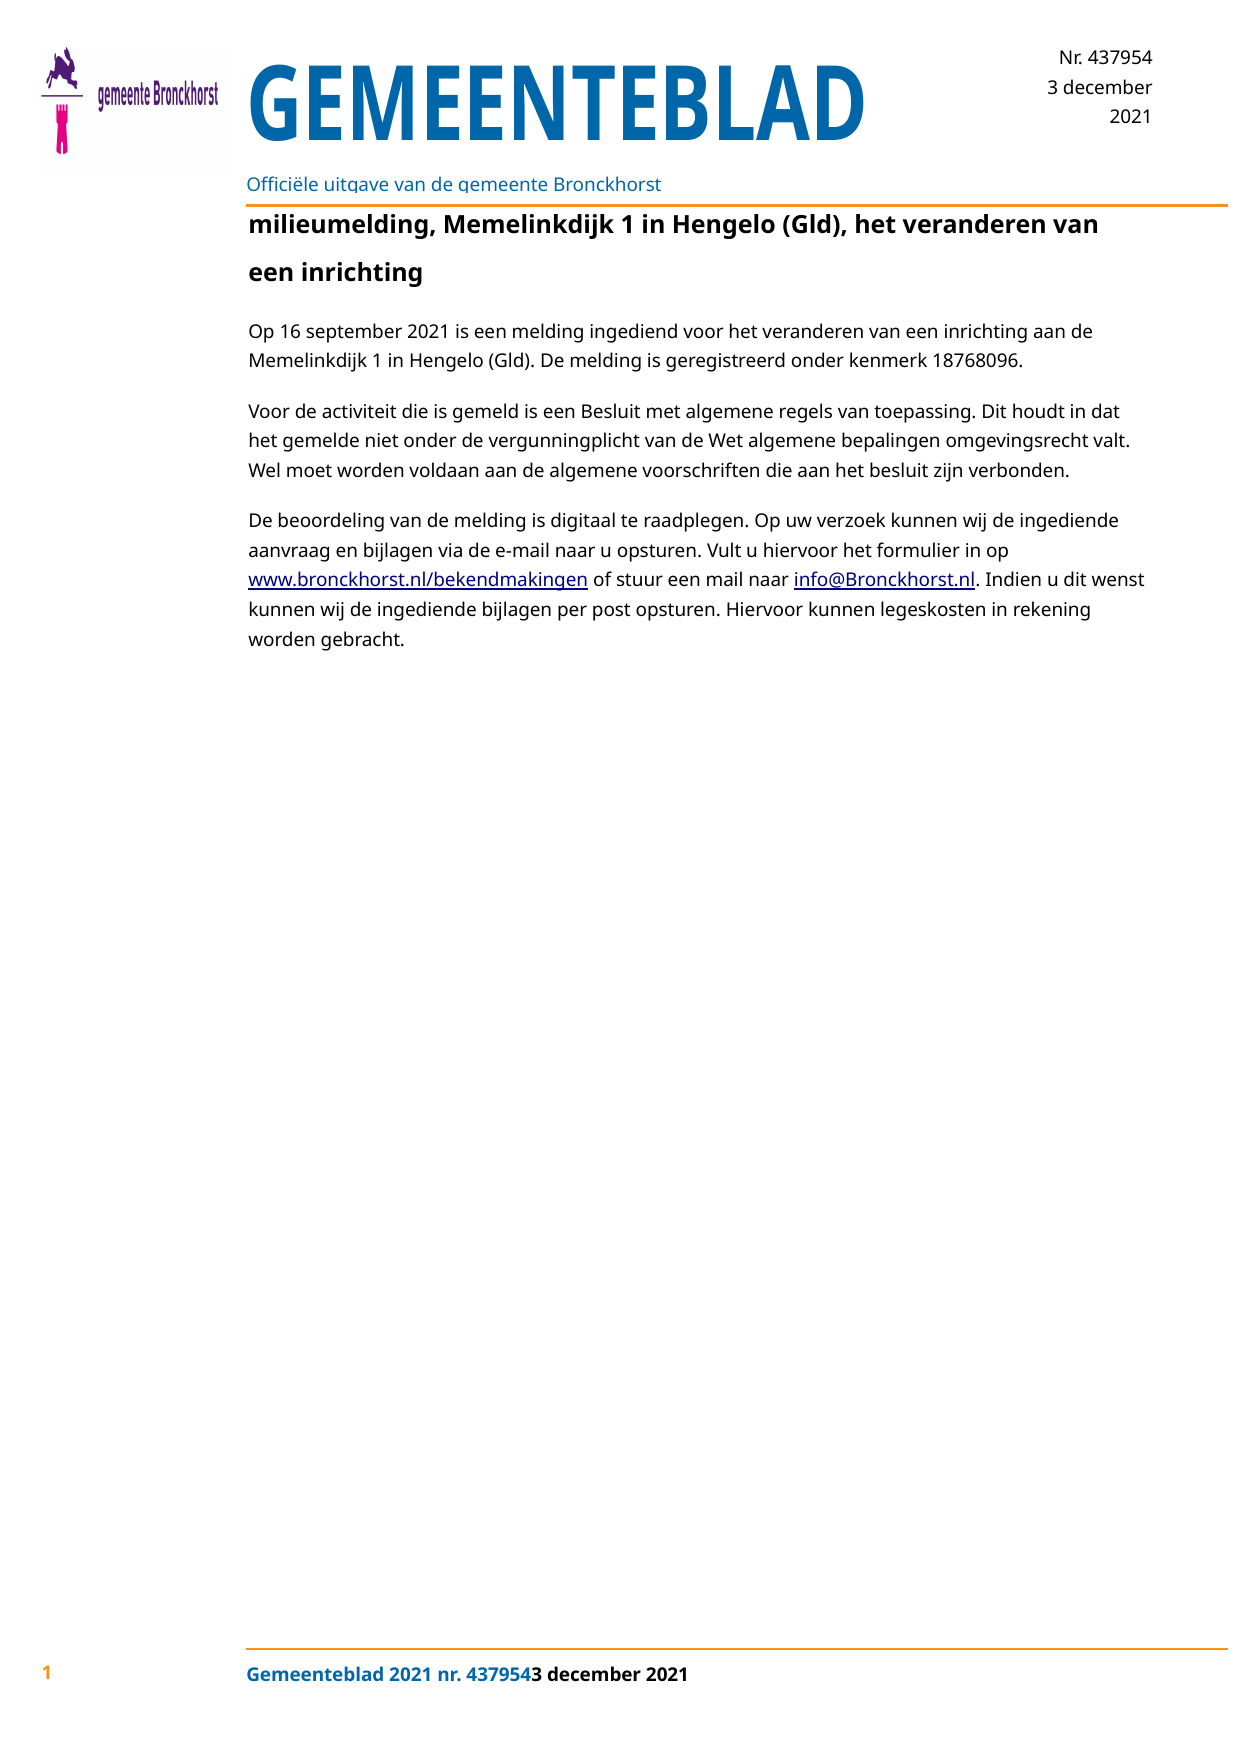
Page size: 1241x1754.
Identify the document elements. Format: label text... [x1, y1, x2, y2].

picture [41, 47, 231, 172]
text De beoordeling van de melding is digitaal te raadplegen. Op uw verzoek kunnen wij de ingediende aanvraag en bijlagen via de e-mail naar u opsturen. Vult u hiervoor het formulier in op www.bronckhorst.nl/bekendmakingen of stuur een mail naar info@Bronckhorst.nl. Indien u dit wenst kunnen wij de ingediende bijlagen per post opsturen. Hiervoor kunnen legeskosten in rekening worden gebracht. [248, 507, 1152, 652]
text Voor de activiteit die is gemeld is een Besluit met algemene regels van toepassing. Dit houdt in dat het gemelde niet onder de vergunningplicht van de Wet algemene bepalingen omgevingsrecht valt. Wel moet worden voldaan aan de algemene voorschriften die aan het besluit zijn verbonden. [248, 398, 1152, 483]
text milieumelding, Memelinkdijk 1 in Hengelo (Gld), het veranderen van een inrichting [248, 207, 1152, 288]
text Op 16 september 2021 is een melding ingediend voor het veranderen van een inrichting aan de Memelinkdijk 1 in Hengelo (Gld). De melding is geregistreerd onder kenmerk 18768096. [248, 318, 1152, 373]
